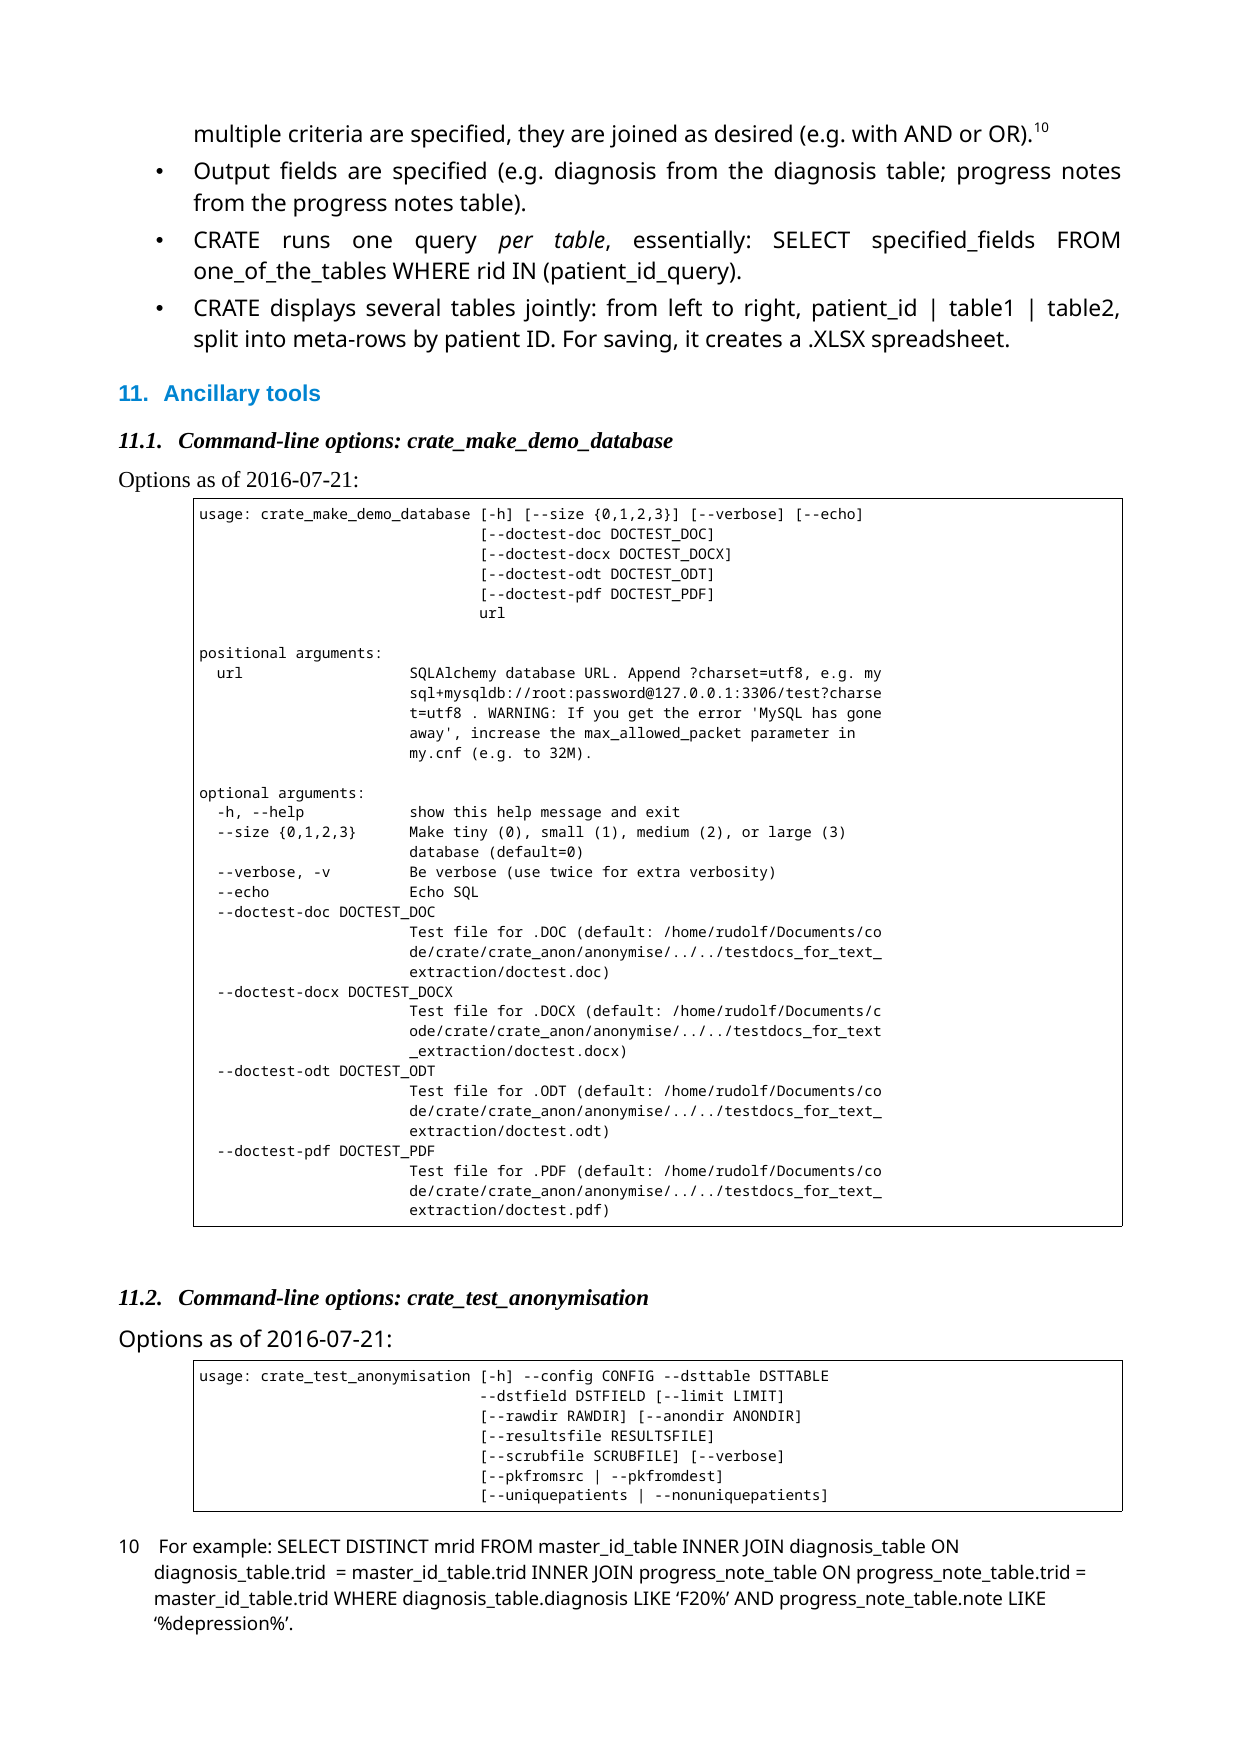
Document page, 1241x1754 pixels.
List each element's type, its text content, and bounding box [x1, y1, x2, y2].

text Options as of 2016-07-21: [118, 466, 1122, 492]
list Output fields are specified (e.g. diagnosis from the diagnosis table; progress notes from the progress notes table). [156, 155, 1122, 218]
list CRATE runs one query per table, essentially: SELECT specified_fields FROM one_of_the_tables WHERE rid IN (patient_id_query). [156, 224, 1122, 286]
subtitle Command-line options: crate_test_anonymisation [118, 1284, 1122, 1310]
subtitle Ancillary tools [118, 380, 1122, 406]
table_header usage: crate_test_anonymisation [-h] --config CONFIG --dsttable DSTTABLE --dstfield DSTFIELD [--limit LIMIT] [--rawdir RAWDIR] [--anondir ANONDIR] [--resultsfile RESULTSFILE] [--scrubfile SCRUBFILE] [--verbose] [--pkfromsrc | --pkfromdest] [--uniquepatients | --nonuniquepatients] [194, 1361, 1122, 1511]
subtitle Command-line options: crate_make_demo_database [118, 427, 1122, 453]
list For example: SELECT DISTINCT mrid FROM master_id_table INNER JOIN diagnosis_table ON diagnosis_table.trid = master_id_table.trid INNER JOIN progress_note_table ON progress_note_table.trid = master_id_table.trid WHERE diagnosis_table.diagnosis LIKE ‘F20%’ AND progress_note_table.note LIKE ‘%depression%’. [118, 1534, 1122, 1636]
list multiple criteria are specified, they are joined as desired (e.g. with AND or OR). [156, 118, 1122, 149]
list CRATE displays several tables jointly: from left to right, patient_id | table1 | table2, split into meta-rows by patient ID. For saving, it creates a .XLSX spreadsheet. [156, 292, 1122, 355]
table_header usage: crate_make_demo_database [-h] [--size {0,1,2,3}] [--verbose] [--echo] [--doctest-doc DOCTEST_DOC] [--doctest-docx DOCTEST_DOCX] [--doctest-odt DOCTEST_ODT] [--doctest-pdf DOCTEST_PDF] url positional arguments: url SQLAlchemy database URL. Append ?charset=utf8, e.g. my sql+mysqldb://root:password@127.0.0.1:3306/test?charse t=utf8 . WARNING: If you get the error 'MySQL has gone away', increase the max_allowed_packet parameter in my.cnf (e.g. to 32M). optional arguments: -h, --help show this help message and exit --size {0,1,2,3} Make tiny (0), small (1), medium (2), or large (3) database (default=0) --verbose, -v Be verbose (use twice for extra verbosity) --echo Echo SQL --doctest-doc DOCTEST_DOC Test file for .DOC (default: /home/rudolf/Documents/co de/crate/crate_anon/anonymise/../../testdocs_for_text_ extraction/doctest.doc) --doctest-docx DOCTEST_DOCX Test file for .DOCX (default: /home/rudolf/Documents/c ode/crate/crate_anon/anonymise/../../testdocs_for_text _extraction/doctest.docx) --doctest-odt DOCTEST_ODT Test file for .ODT (default: /home/rudolf/Documents/co de/crate/crate_anon/anonymise/../../testdocs_for_text_ extraction/doctest.odt) --doctest-pdf DOCTEST_PDF Test file for .PDF (default: /home/rudolf/Documents/co de/crate/crate_anon/anonymise/../../testdocs_for_text_ extraction/doctest.pdf) [194, 499, 1122, 1226]
text Options as of 2016-07-21: [118, 1323, 1122, 1354]
